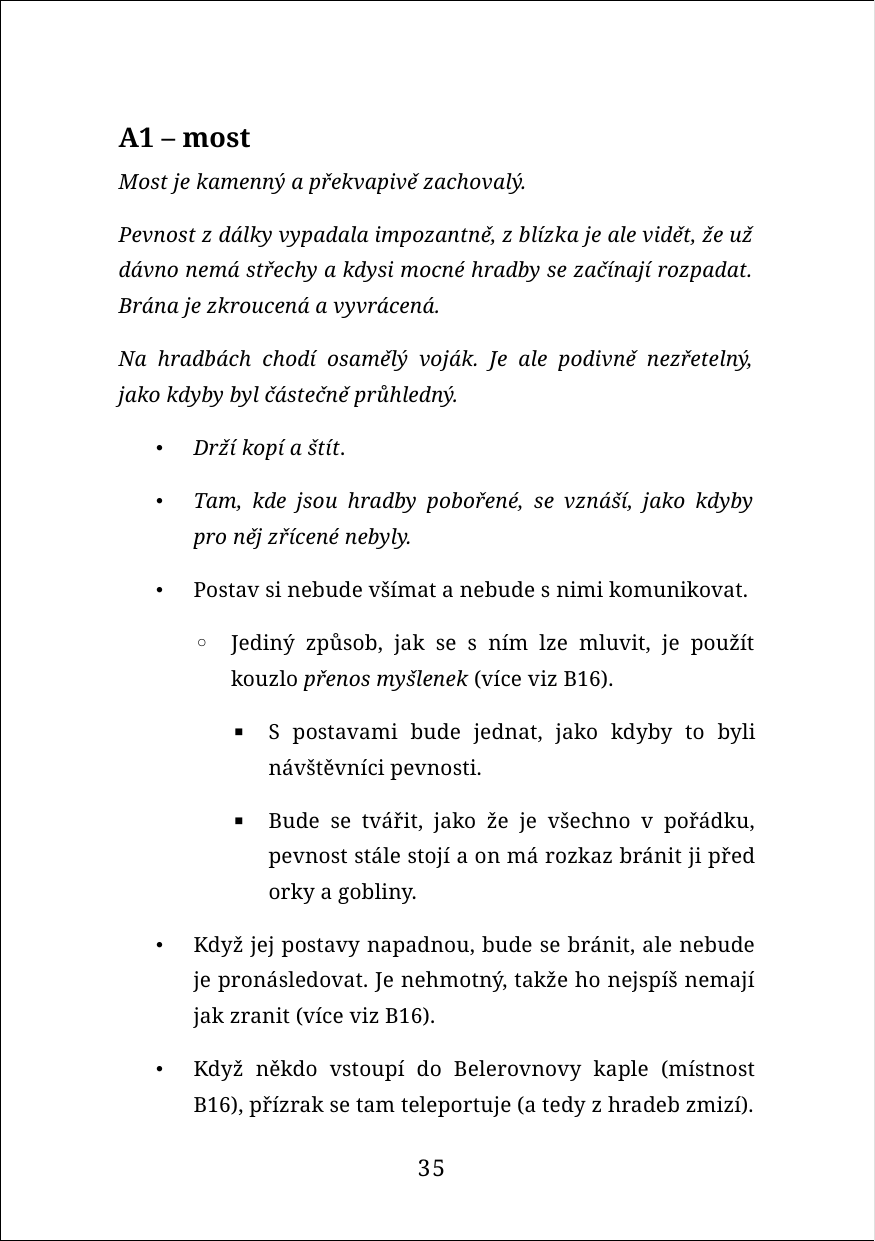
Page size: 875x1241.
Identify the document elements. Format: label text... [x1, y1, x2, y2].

list Postav si nebude všímat a nebude s nimi komunikovat. [156, 575, 756, 603]
text Na hradbách chodí osamělý voják. Je ale podivně nezřetelný, jako kdyby byl částečně průhledný. [118, 344, 756, 408]
text Pevnost z dálky vypadala impozantně, z blízka je ale vidět, že už dávno nemá střechy a kdysi mocné hradby se začínají rozpadat. Brána je zkroucená a vyvrácená. [118, 220, 756, 319]
list Když někdo vstoupí do Belerovnovy kaple (místnost B16), přízrak se tam teleportuje (a tedy z hradeb zmizí). [156, 1054, 756, 1118]
list Bude se tvářit, jako že je všechno v pořádku, pevnost stále stojí a on má rozkaz bránit ji před orky a gobliny. [231, 806, 756, 905]
list Jediný způsob, jak se s ním lze mluvit, je použít kouzlo přenos myšlenek (více viz B16). [193, 628, 756, 692]
list Tam, kde jsou hradby pobořené, se vznáší, jako kdyby pro něj zřícené nebyly. [156, 486, 756, 550]
text Most je kamenný a překvapivě zachovalý. [118, 167, 756, 195]
list Když jej postavy napadnou, bude se bránit, ale nebude je pronásledovat. Je nehmotný, takže ho nejspíš nemají jak zranit (více viz B16). [156, 930, 756, 1029]
list Drží kopí a štít. [156, 433, 756, 462]
subtitle A1 – most [118, 118, 756, 155]
list S postavami bude jednat, jako kdyby to byli návštěvníci pevnosti. [231, 717, 756, 781]
